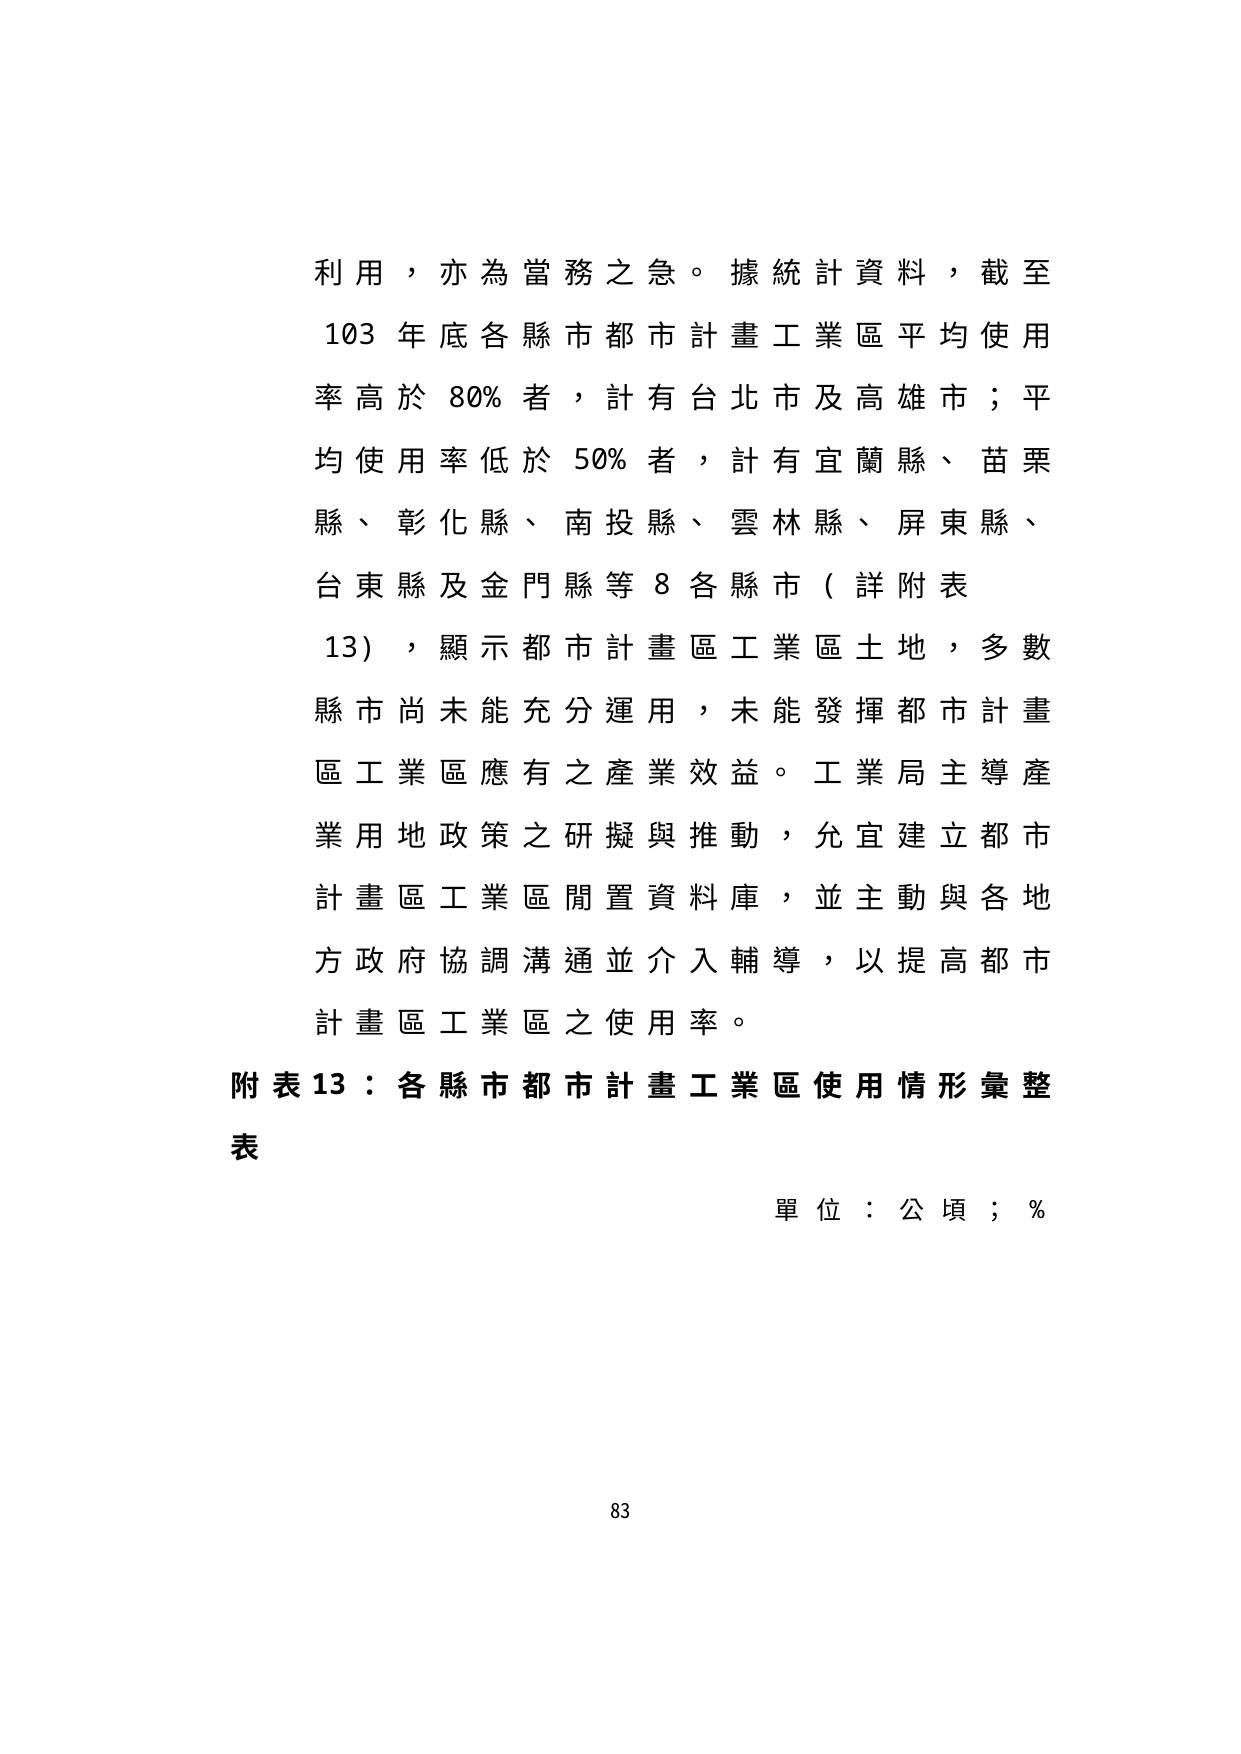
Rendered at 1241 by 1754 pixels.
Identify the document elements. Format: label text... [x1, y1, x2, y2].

text 附表13：各縣市都市計畫工業區使用情形彙整表 [199, 1042, 1058, 1167]
text 單位：公頃；% [242, 1167, 1058, 1229]
text 利用，亦為當務之急。據統計資料，截至103年底各縣市都市計畫工業區平均使用率高於80%者，計有台北市及高雄市；平均使用率低於50%者，計有宜蘭縣、苗栗縣、彰化縣、南投縣、雲林縣、屏東縣、台東縣及金門縣等8各縣市(詳附表13)，顯示都市計畫區工業區土地，多數縣市尚未能充分運用，未能發揮都市計畫區工業區應有之產業效益。工業局主導產業用地政策之研擬與推動，允宜建立都市計畫區工業區閒置資料庫，並主動與各地方政府協調溝通並介入輔導，以提高都市計畫區工業區之使用率。 [283, 229, 1058, 1042]
